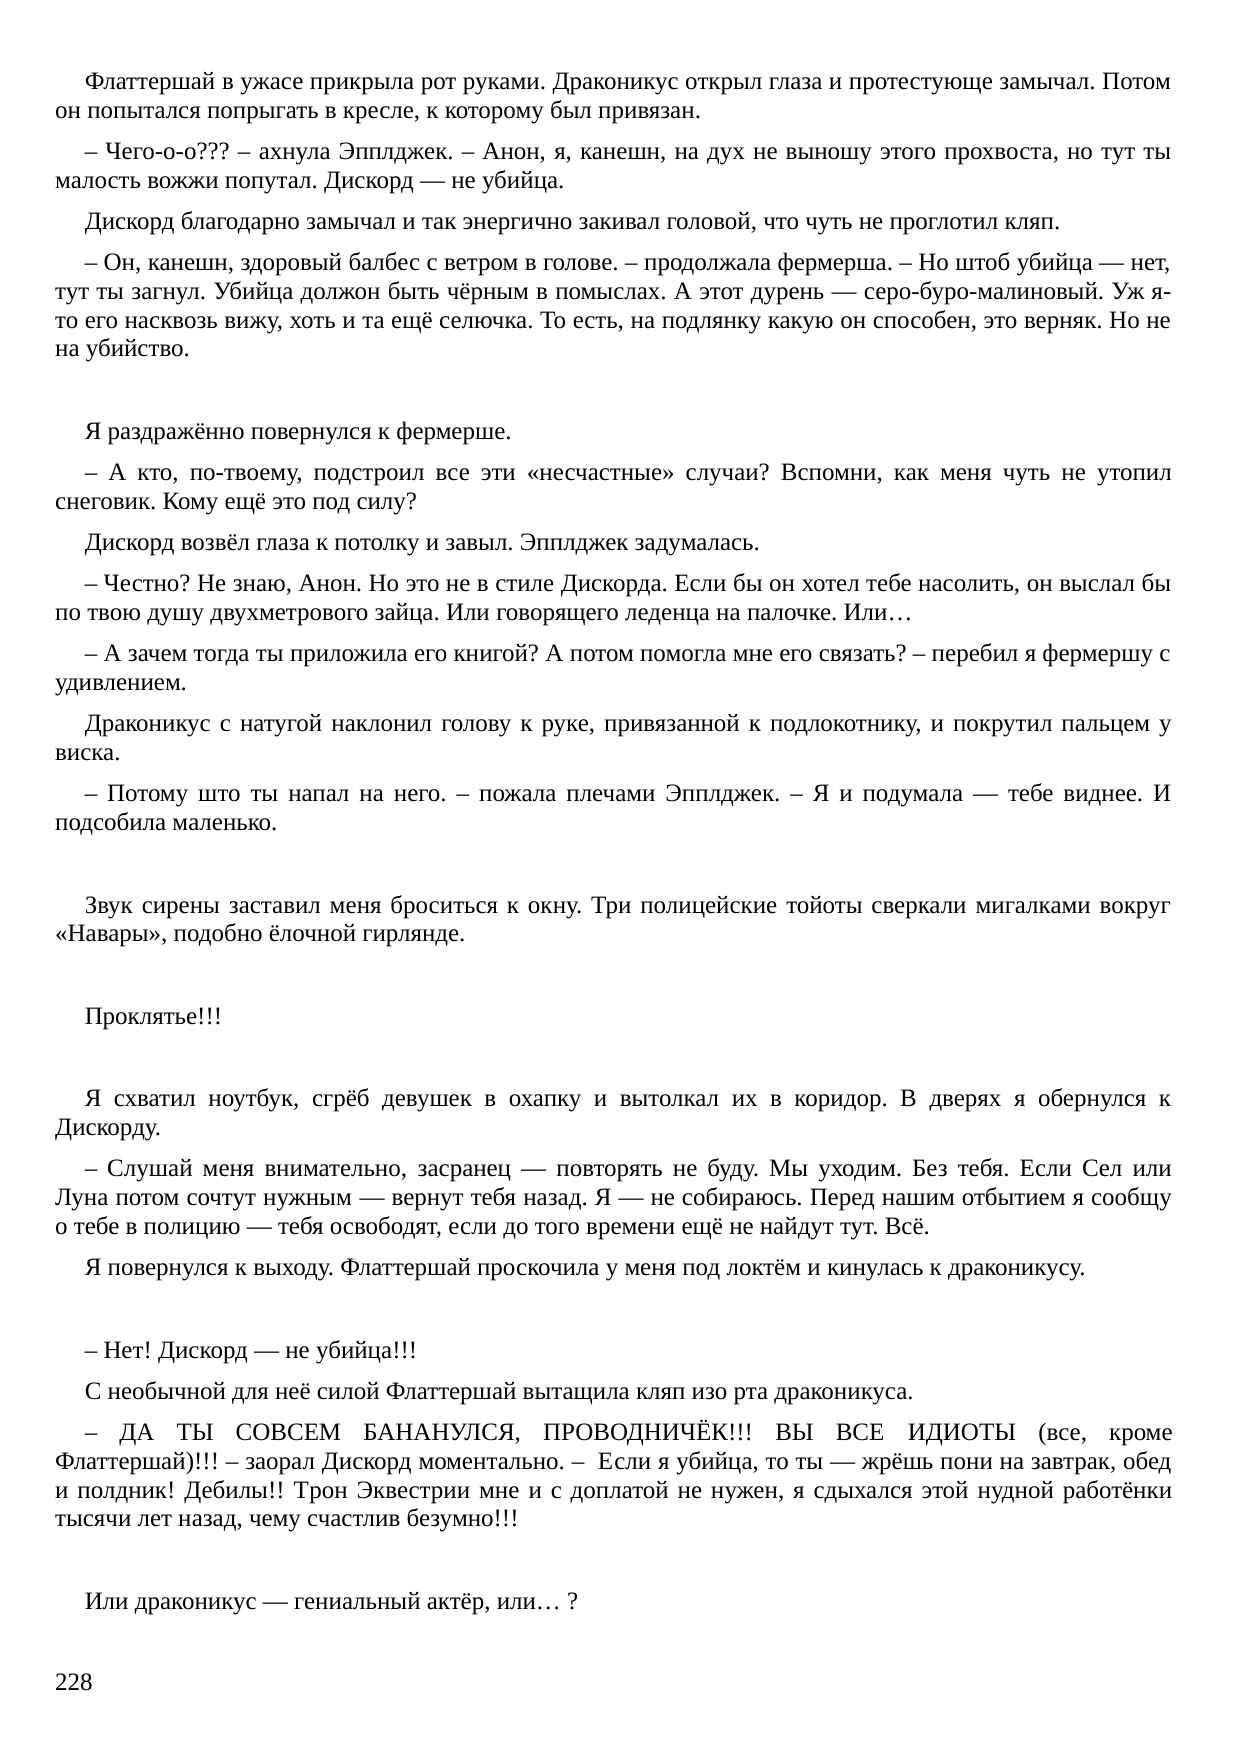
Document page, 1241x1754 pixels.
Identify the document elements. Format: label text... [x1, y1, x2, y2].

text Флаттершай в ужасе прикрыла рот руками. Драконикус открыл глаза и протестующе замычал. Потом он попытался попрыгать в кресле, к которому был привязан. [55, 66, 1173, 123]
text Дискорд возвёл глаза к потолку и завыл. Эпплджек задумалась. [55, 527, 1173, 556]
text – Чего-о-о??? – ахнула Эпплджек. – Анон, я, канешн, на дух не выношу этого прохвоста, но тут ты малость вожжи попутал. Дискорд — не убийца. [55, 136, 1173, 193]
text – Честно? Не знаю, Анон. Но это не в стиле Дискорда. Если бы он хотел тебе насолить, он выслал бы по твою душу двухметрового зайца. Или говорящего леденца на палочке. Или… [55, 568, 1173, 626]
text Звук сирены заставил меня броситься к окну. Три полицейские тойоты сверкали мигалками вокруг «Навары», подобно ёлочной гирлянде. [55, 890, 1173, 947]
text Драконикус с натугой наклонил голову к руке, привязанной к подлокотнику, и покрутил пальцем у виска. [55, 708, 1173, 766]
text Дискорд благодарно замычал и так энергично закивал головой, что чуть не проглотил кляп. [55, 206, 1173, 235]
text – А кто, по-твоему, подстроил все эти «несчастные» случаи? Вспомни, как меня чуть не утопил снеговик. Кому ещё это под силу? [55, 457, 1173, 515]
text – Потому што ты напал на него. – пожала плечами Эпплджек. – Я и подумала — тебе виднее. И подсобила маленько. [55, 778, 1173, 836]
text Проклятье!!! [55, 1001, 1173, 1030]
text Я повернулся к выходу. Флаттершай проскочила у меня под локтём и кинулась к драконикусу. [55, 1252, 1173, 1281]
text Или драконикус — гениальный актёр, или… ? [55, 1586, 1173, 1615]
text – ДА ТЫ СОВСЕМ БАНАНУЛСЯ, ПРОВОДНИЧЁК!!! ВЫ ВСЕ ИДИОТЫ (все, кроме Флаттершай)!!! – заорал Дискорд моментально. – Если я убийца, то ты — жрёшь пони на завтрак, обед и полдник! Дебилы!! Трон Эквестрии мне и с доплатой не нужен, я сдыхался этой нудной работёнки тысячи лет назад, чему счастлив безумно!!! [55, 1417, 1173, 1532]
text Я раздражённо повернулся к фермерше. [55, 416, 1173, 445]
text С необычной для неё силой Флаттершай вытащила кляп изо рта драконикуса. [55, 1376, 1173, 1405]
text – Слушай меня внимательно, засранец — повторять не буду. Мы уходим. Без тебя. Если Сел или Луна потом сочтут нужным — вернут тебя назад. Я — не собираюсь. Перед нашим отбытием я сообщу о тебе в полицию — тебя освободят, если до того времени ещё не найдут тут. Всё. [55, 1153, 1173, 1240]
text – Он, канешн, здоровый балбес с ветром в голове. – продолжала фермерша. – Но штоб убийца — нет, тут ты загнул. Убийца должон быть чёрным в помыслах. А этот дурень — серо-буро-малиновый. Уж я-то его насквозь вижу, хоть и та ещё селючка. То есть, на подлянку какую он способен, это верняк. Но не на убийство. [55, 247, 1173, 362]
text – Нет! Дискорд — не убийца!!! [55, 1335, 1173, 1363]
text – А зачем тогда ты приложила его книгой? А потом помогла мне его связать? – перебил я фермершу с удивлением. [55, 638, 1173, 696]
text Я схватил ноутбук, сгрёб девушек в охапку и вытолкал их в коридор. В дверях я обернулся к Дискорду. [55, 1083, 1173, 1141]
